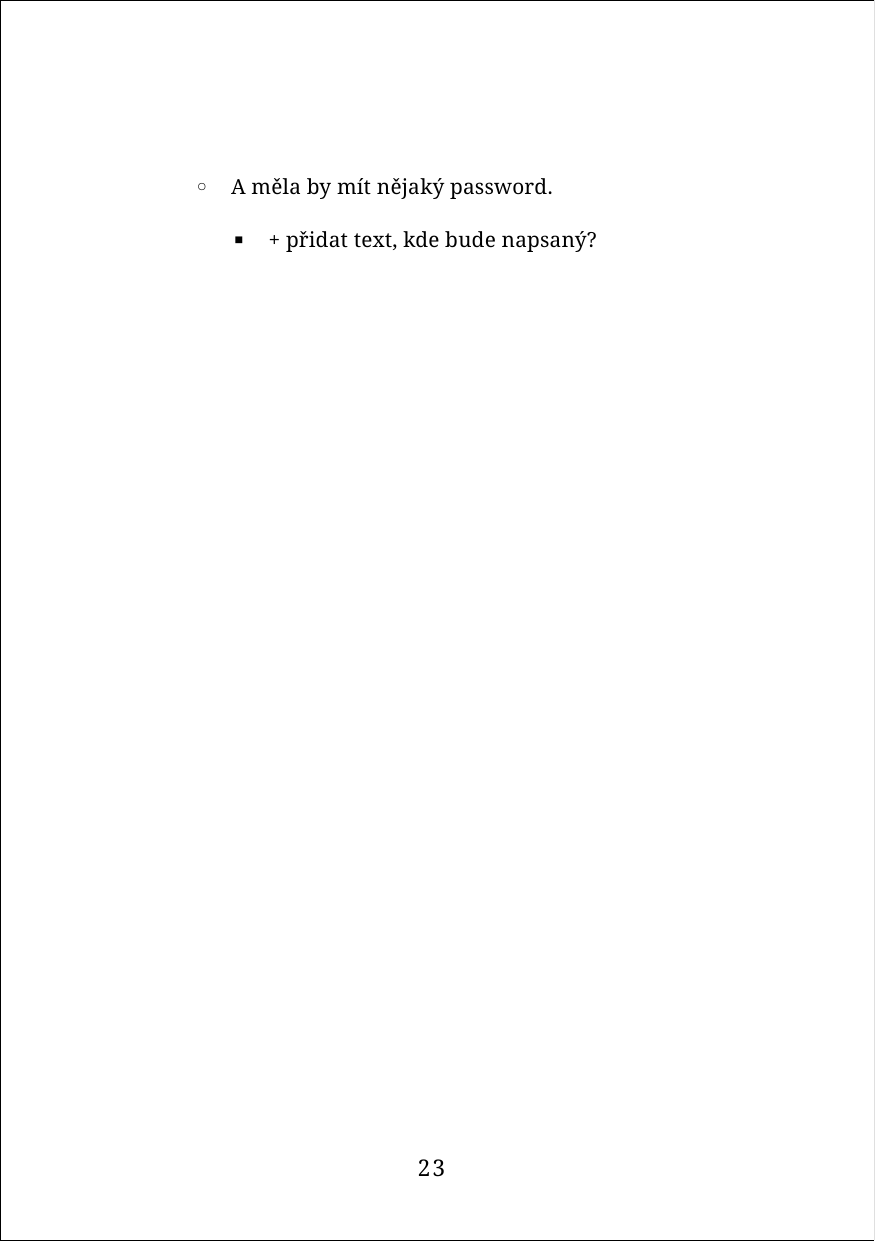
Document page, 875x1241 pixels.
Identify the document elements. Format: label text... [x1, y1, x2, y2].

list A měla by mít nějaký password. [193, 172, 756, 200]
list + přidat text, kde bude napsaný? [231, 225, 756, 253]
